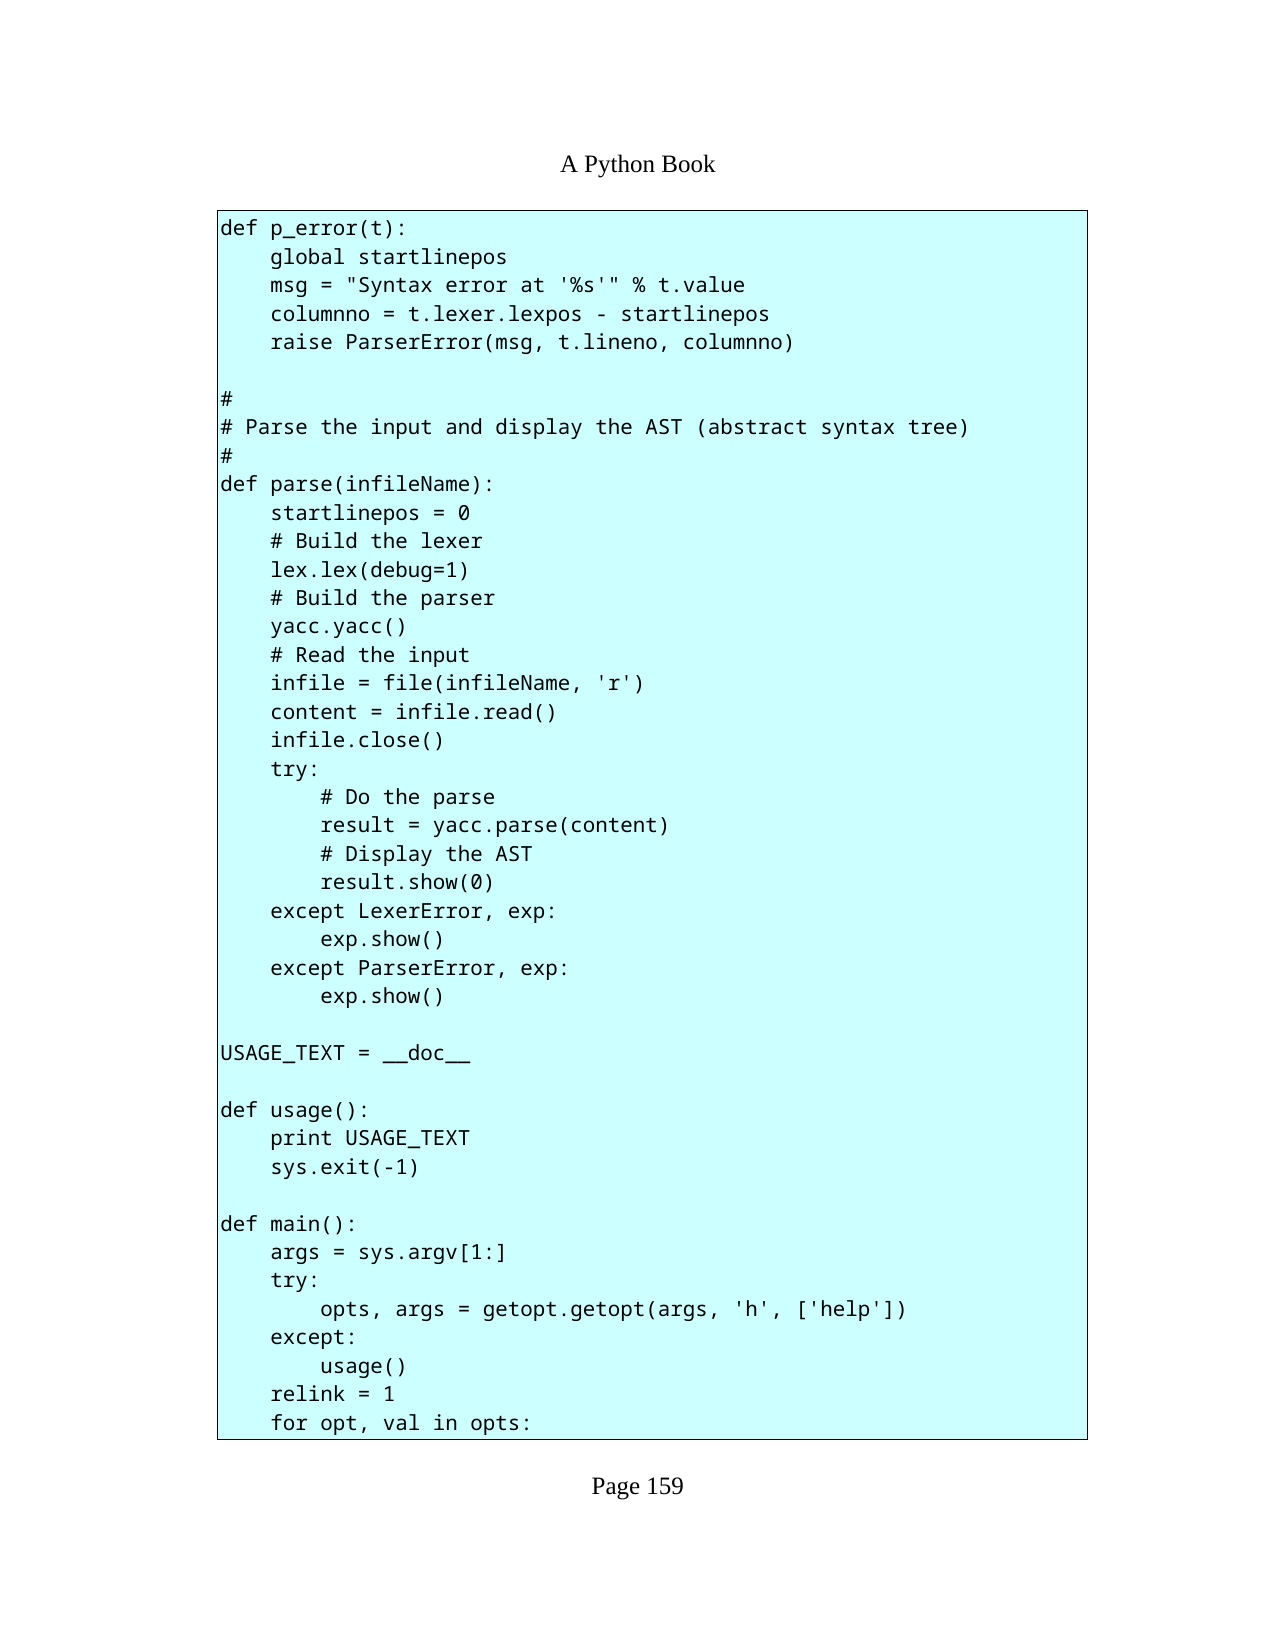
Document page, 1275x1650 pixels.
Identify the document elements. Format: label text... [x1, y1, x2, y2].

text def p_error(t): global startlinepos msg = "Syntax error at '%s'" % t.value columnno = t.lexer.lexpos - startlinepos raise ParserError(msg, t.lineno, columnno) # # Parse the input and display the AST (abstract syntax tree) # def parse(infileName): startlinepos = 0 # Build the lexer lex.lex(debug=1) # Build the parser yacc.yacc() # Read the input infile = file(infileName, 'r') content = infile.read() infile.close() try: # Do the parse result = yacc.parse(content) # Display the AST result.show(0) except LexerError, exp: exp.show() except ParserError, exp: exp.show() USAGE_TEXT = __doc__ def usage(): print USAGE_TEXT sys.exit(-1) def main(): args = sys.argv[1:] try: opts, args = getopt.getopt(args, 'h', ['help']) except: usage() relink = 1 for opt, val in opts: [218, 211, 1087, 1439]
